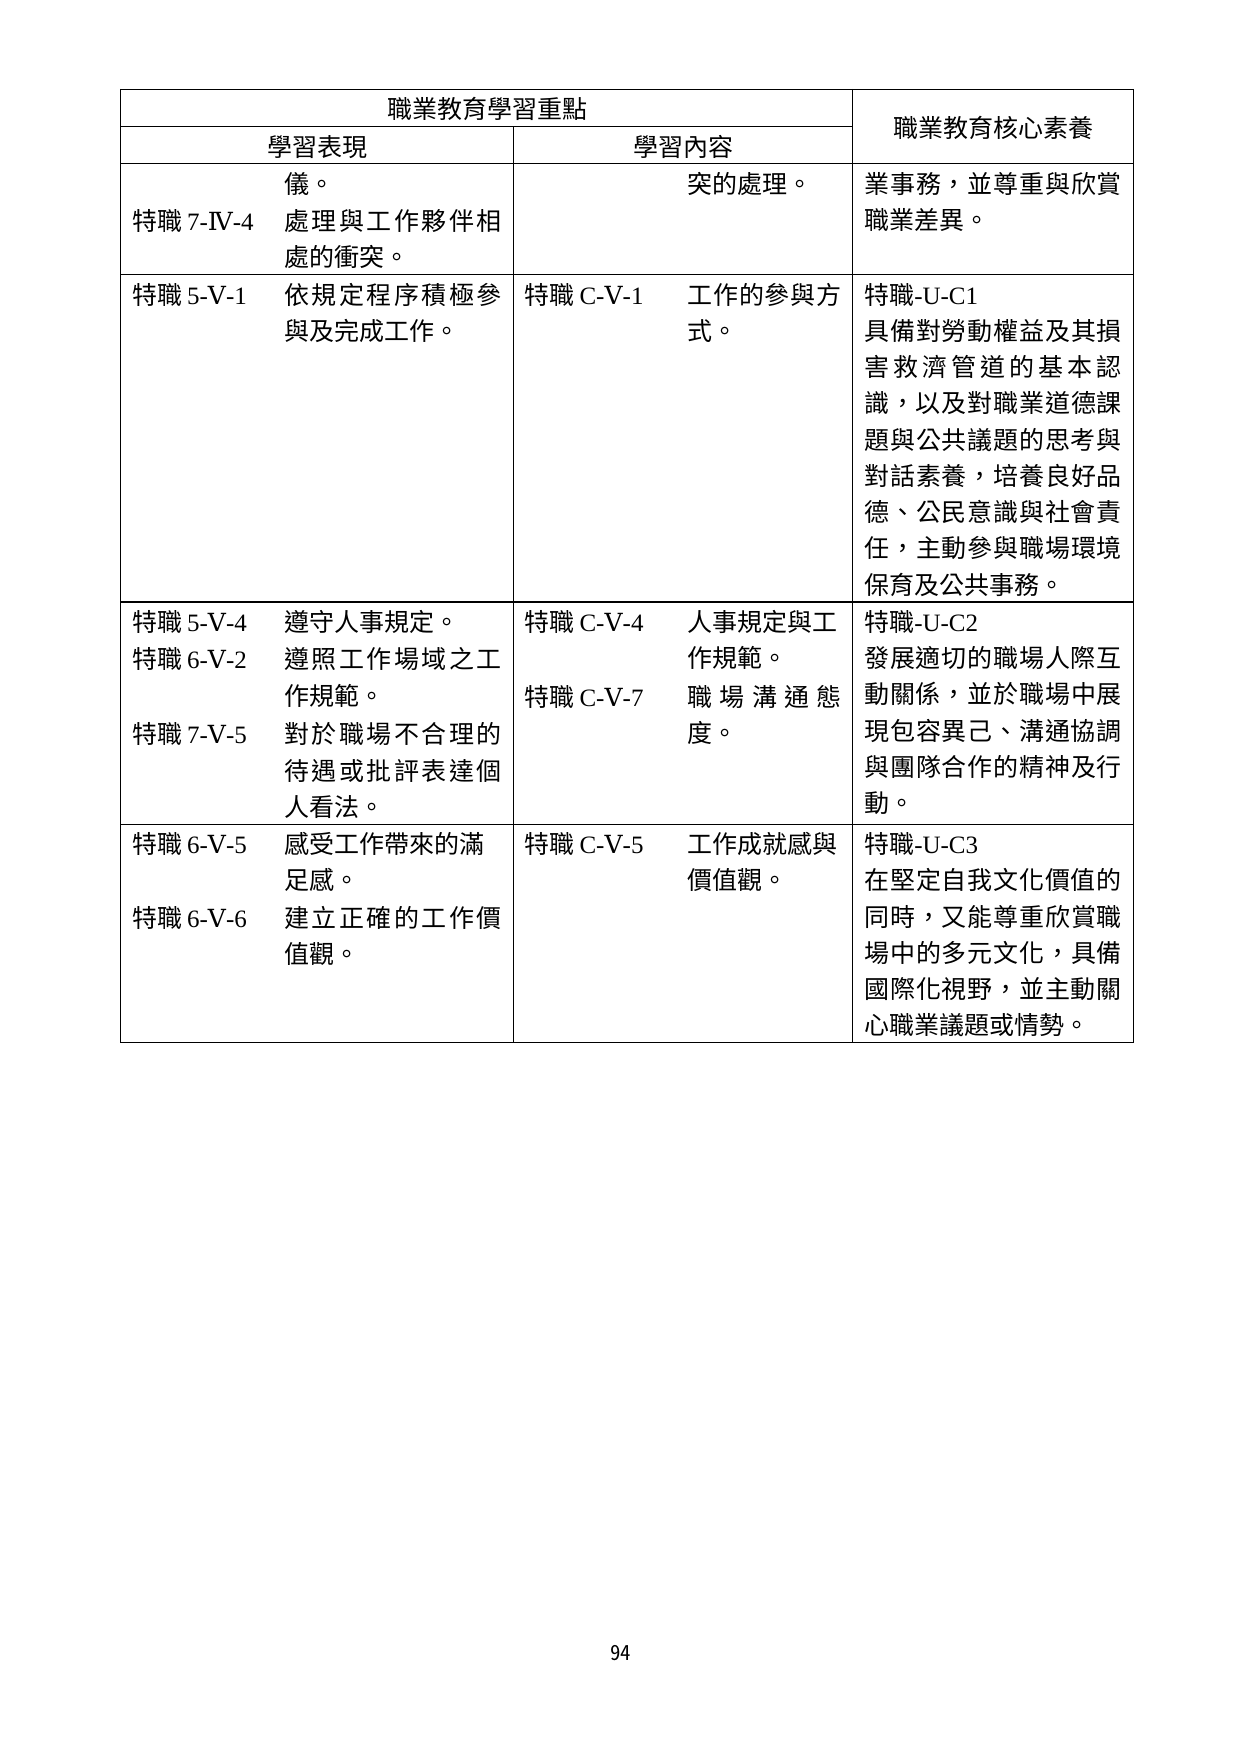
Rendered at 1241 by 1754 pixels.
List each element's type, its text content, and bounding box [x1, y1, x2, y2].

table_cell 儀。 [273, 164, 513, 201]
table_cell 學習表現 [121, 127, 513, 163]
table_cell 學習內容 [514, 127, 852, 163]
table_cell 特職-U-C2 發展適切的職場人際互動關係，並於職場中展現包容異己、溝通協調與團隊合作的精神及行動。 [853, 603, 1133, 823]
table_cell 特職C-Ⅴ-1 [514, 275, 676, 601]
table_cell 處理與工作夥伴相處的衝突。 [273, 201, 513, 274]
table_cell 遵照工作場域之工作規範。 [273, 639, 513, 714]
table_cell 遵守人事規定。 [273, 603, 513, 639]
table_cell [121, 164, 273, 201]
table_cell 業事務，並尊重與欣賞職業差異。 [853, 164, 1133, 274]
table_cell 特職6-Ⅴ-6 [121, 897, 273, 1042]
table_header 職業教育學習重點 [121, 90, 852, 126]
table_header 職業教育核心素養 [853, 90, 1133, 163]
table_cell 特職6-Ⅴ-5 [121, 825, 273, 897]
table_cell 特職C-Ⅴ-5 [514, 825, 676, 1042]
table_cell 特職5-Ⅴ-1 [121, 275, 273, 601]
table_cell 突的處理。 [676, 164, 852, 274]
table_cell [514, 164, 676, 274]
table_cell 特職C-Ⅴ-4 [514, 603, 676, 676]
table_cell 感受工作帶來的滿足感。 [273, 825, 513, 897]
table_cell 工作成就感與價值觀。 [676, 825, 852, 1042]
table_cell 特職7-Ⅳ-4 [121, 201, 273, 274]
table_cell 建立正確的工作價值觀。 [273, 897, 513, 1042]
table_cell 工作的參與方式。 [676, 275, 852, 601]
table_cell 特職5-Ⅴ-4 [121, 603, 273, 639]
table_cell 特職C-Ⅴ-7 [514, 676, 676, 823]
table_cell 對於職場不合理的待遇或批評表達個人看法。 [273, 714, 513, 823]
table_cell 特職7-Ⅴ-5 [121, 714, 273, 823]
table_cell 依規定程序積極參與及完成工作。 [273, 275, 513, 601]
table_cell 特職-U-C3 在堅定自我文化價值的同時，又能尊重欣賞職場中的多元文化，具備國際化視野，並主動關心職業議題或情勢。 [853, 825, 1133, 1042]
table_cell 人事規定與工作規範。 [676, 603, 852, 676]
table_cell 特職-U-C1 具備對勞動權益及其損害救濟管道的基本認識，以及對職業道德課題與公共議題的思考與對話素養，培養良好品德、公民意識與社會責任，主動參與職場環境保育及公共事務。 [853, 275, 1133, 601]
table_cell 職場溝通態度。 [676, 676, 852, 823]
table_cell 特職6-Ⅴ-2 [121, 639, 273, 714]
